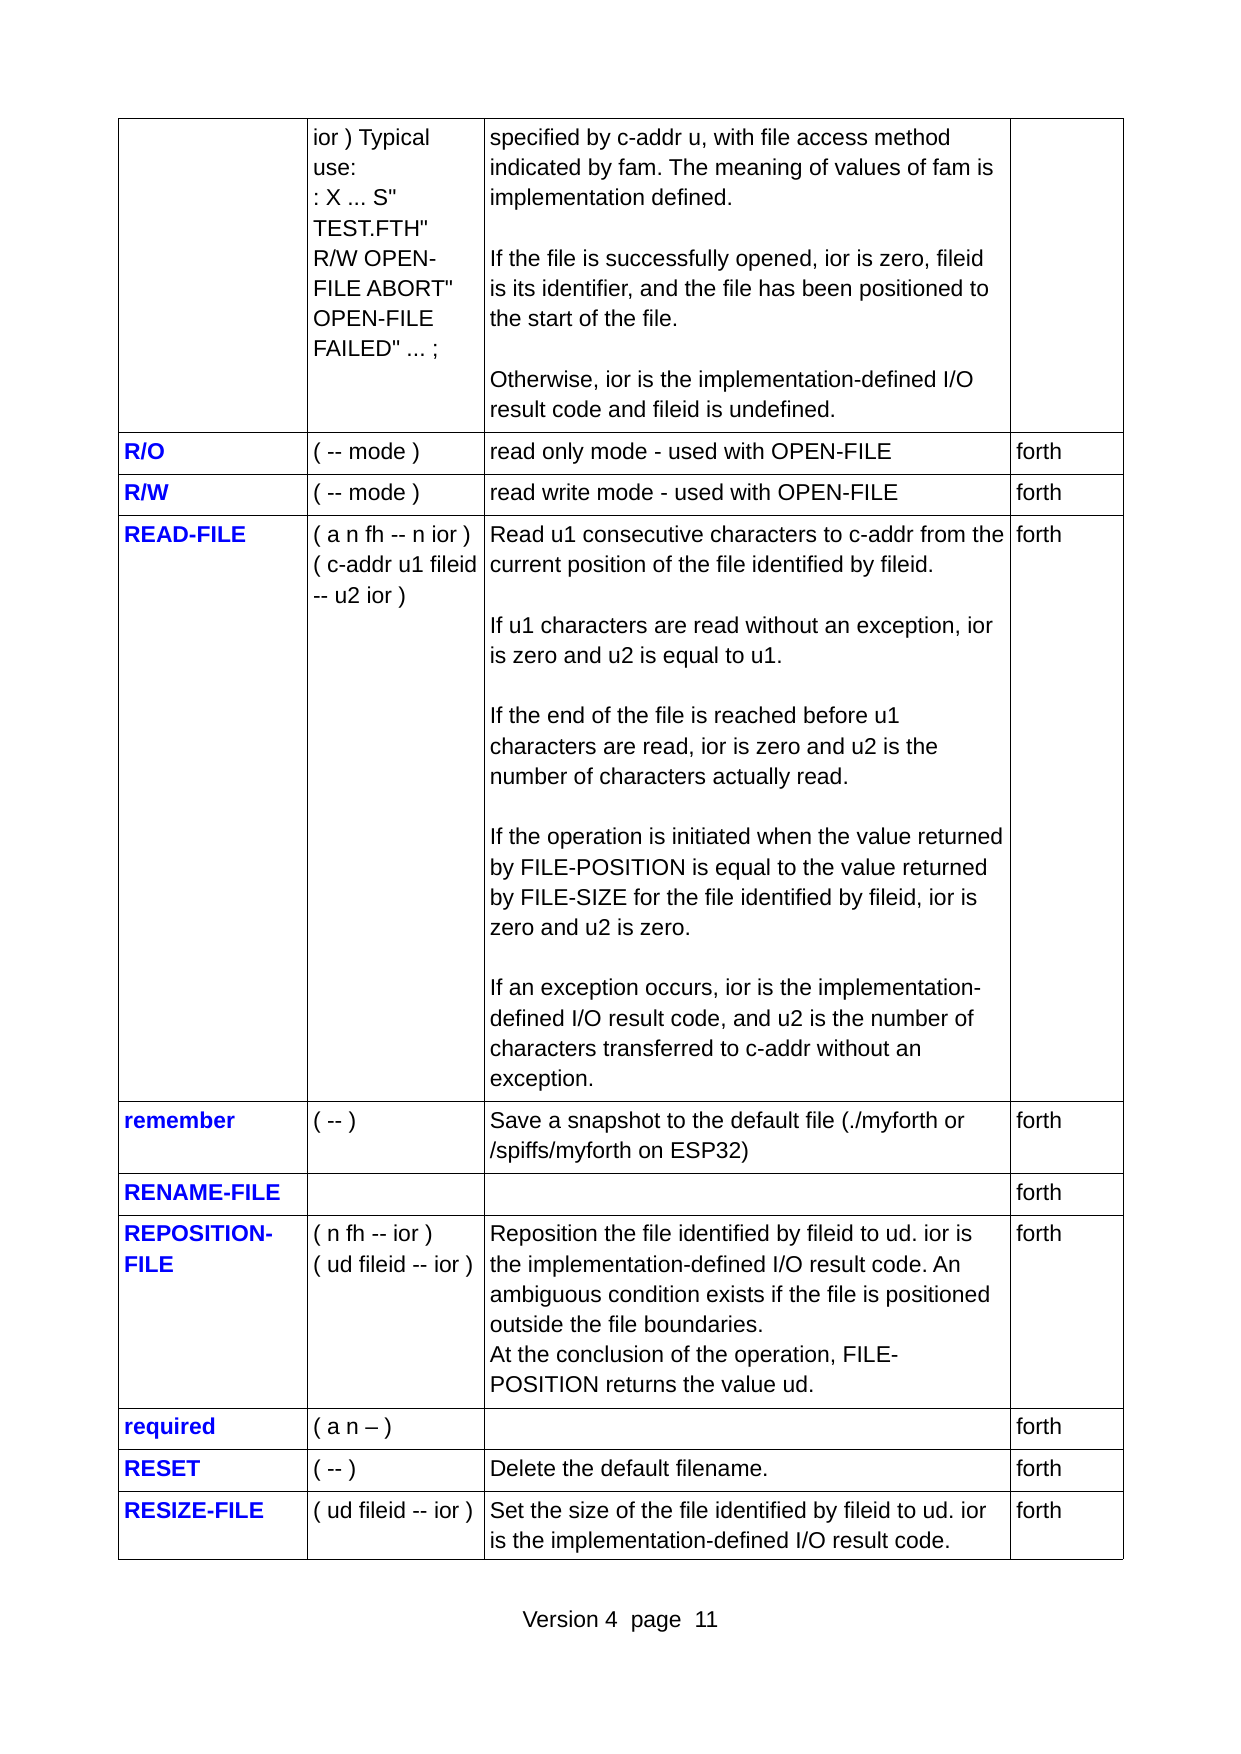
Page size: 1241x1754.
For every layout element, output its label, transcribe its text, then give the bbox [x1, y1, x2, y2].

table_cell [1011, 119, 1123, 432]
table_cell remember [119, 1102, 307, 1173]
table_cell forth [1011, 433, 1123, 473]
table_cell RESET [119, 1450, 307, 1491]
table_cell RESIZE-FILE [119, 1492, 307, 1559]
table_cell ( ud fileid -- ior ) [308, 1492, 484, 1559]
table_cell ( -- ) [308, 1450, 484, 1491]
table_cell forth [1011, 475, 1123, 515]
table_cell [485, 1174, 1010, 1214]
table_cell forth [1011, 516, 1123, 1101]
table_cell [485, 1409, 1010, 1449]
table_cell Delete the default filename. [485, 1450, 1010, 1491]
table_cell Set the size of the file identified by fileid to ud. ior is the implementation-defined I/O result code. [485, 1492, 1010, 1559]
table_cell R/W [119, 475, 307, 515]
table_cell RENAME-FILE [119, 1174, 307, 1214]
table_cell Read u1 consecutive characters to c-addr from the current position of the file identified by fileid. If u1 characters are read without an exception, ior is zero and u2 is equal to u1. If the end of the file is reached before u1 characters are read, ior is zero and u2 is the number of characters actually read. If the operation is initiated when the value returned by FILE-POSITION is equal to the value returned by FILE-SIZE for the file identified by fileid, ior is zero and u2 is zero. If an exception occurs, ior is the implementation-defined I/O result code, and u2 is the number of characters transferred to c-addr without an exception. [485, 516, 1010, 1101]
table_cell ( a n fh -- n ior ) ( c-addr u1 fileid -- u2 ior ) [308, 516, 484, 1101]
table_cell forth [1011, 1450, 1123, 1491]
table_cell READ-FILE [119, 516, 307, 1101]
table_cell Save a snapshot to the default file (./myforth or /spiffs/myforth on ESP32) [485, 1102, 1010, 1173]
table_cell specified by c-addr u, with file access method indicated by fam. The meaning of values of fam is implementation defined. If the file is successfully opened, ior is zero, fileid is its identifier, and the file has been positioned to the start of the file. Otherwise, ior is the implementation-defined I/O result code and fileid is undefined. [485, 119, 1010, 432]
table_cell forth [1011, 1102, 1123, 1173]
table_cell R/O [119, 433, 307, 473]
table_cell ( -- ) [308, 1102, 484, 1173]
table_cell ( a n – ) [308, 1409, 484, 1449]
table_cell ( n fh -- ior ) ( ud fileid -- ior ) [308, 1216, 484, 1407]
table_cell ( -- mode ) [308, 475, 484, 515]
table_cell REPOSITION-FILE [119, 1216, 307, 1407]
table_cell ior ) Typical use: : X ... S" TEST.FTH" R/W OPEN-FILE ABORT" OPEN-FILE FAILED" ... ; [308, 119, 484, 432]
table_cell ( -- mode ) [308, 433, 484, 473]
table_cell [308, 1174, 484, 1214]
table_cell forth [1011, 1216, 1123, 1407]
table_cell Reposition the file identified by fileid to ud. ior is the implementation-defined I/O result code. An ambiguous condition exists if the file is positioned outside the file boundaries. At the conclusion of the operation, FILE-POSITION returns the value ud. [485, 1216, 1010, 1407]
table_cell required [119, 1409, 307, 1449]
table_cell forth [1011, 1492, 1123, 1559]
table_cell read write mode - used with OPEN-FILE [485, 475, 1010, 515]
table_cell forth [1011, 1174, 1123, 1214]
table_cell read only mode - used with OPEN-FILE [485, 433, 1010, 473]
table_cell [119, 119, 307, 432]
table_cell forth [1011, 1409, 1123, 1449]
